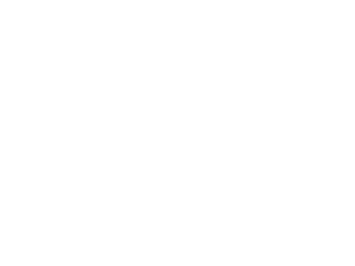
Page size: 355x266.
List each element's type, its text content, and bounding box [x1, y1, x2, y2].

table_header <o.kod> [0, 29, 354, 256]
